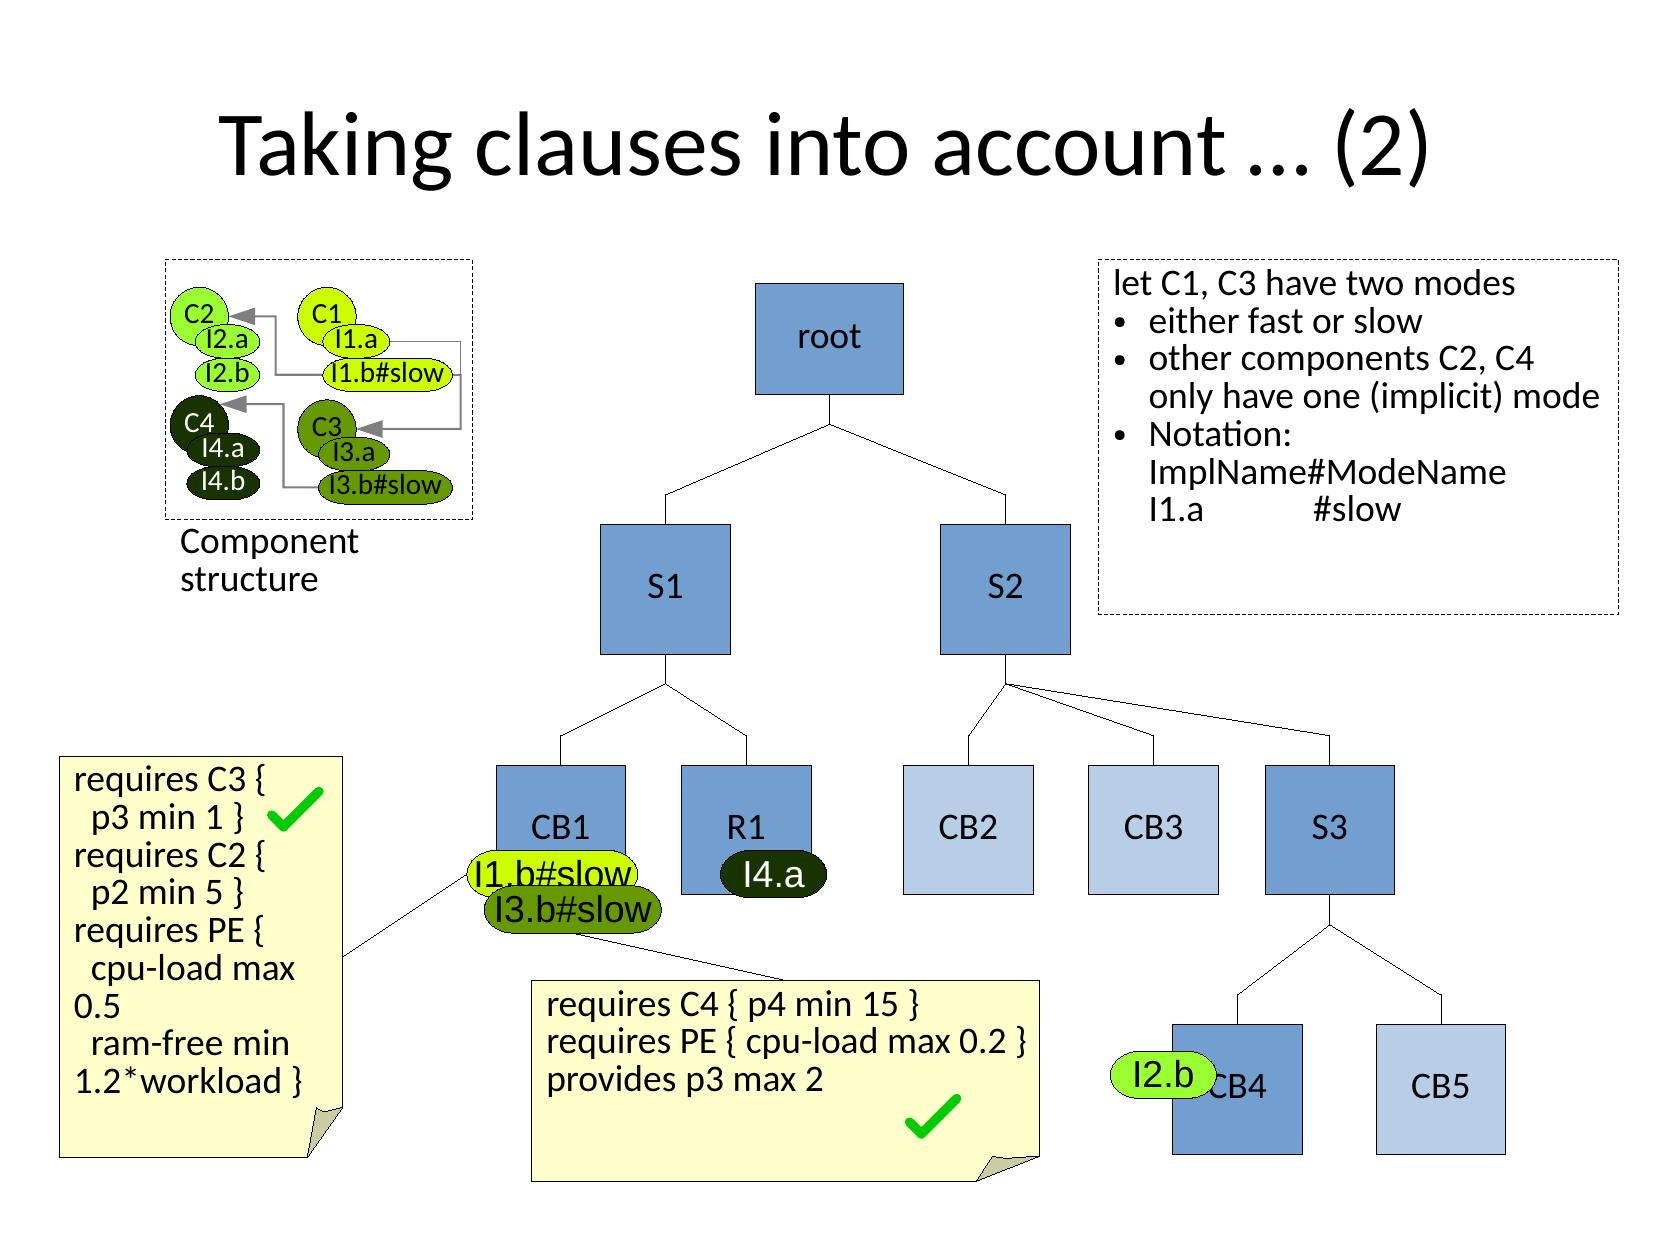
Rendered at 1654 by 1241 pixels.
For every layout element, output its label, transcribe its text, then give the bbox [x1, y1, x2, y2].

text_box CB1 [496, 765, 626, 854]
text_box I2.b [1110, 1051, 1217, 1099]
text_box I1.b#slow [322, 358, 453, 392]
text_box I3.b#slow [484, 885, 662, 934]
text_box CB4 [1172, 1024, 1303, 1155]
text_box CB3 [1088, 765, 1219, 895]
text_box CB2 [903, 765, 1034, 895]
text_box Component structure [165, 518, 375, 608]
text_box C2 [170, 287, 229, 346]
text_box I1.a [322, 324, 390, 359]
text_box C4 [170, 395, 229, 451]
text_box CB5 [1376, 1024, 1506, 1155]
text_box I4.a [186, 433, 260, 467]
text_box S1 [600, 524, 731, 655]
text_box requires C4 { p4 min 15 } requires PE { cpu-load max 0.2 } provides p3 max 2 [531, 980, 1040, 1182]
text_box I4.b [186, 466, 260, 500]
text_box I1.b#slow [466, 850, 638, 897]
text_box I4.a [720, 850, 827, 898]
text_box S2 [940, 524, 1071, 655]
text_box I2.b [195, 358, 260, 392]
text_box root [755, 283, 904, 395]
text_box R1 [681, 765, 812, 895]
text_box I3.b#slow [318, 470, 453, 505]
text_box I3.a [318, 437, 390, 471]
text_box C3 [297, 399, 357, 458]
text_box I2.a [195, 324, 260, 358]
text_box C1 [297, 287, 357, 346]
text_box let C1, C3 have two modes either fast or slow other components C2, C4 only have one (implicit) mode Notation: ImplName#ModeName I1.a #slow [1098, 259, 1619, 615]
text_box S3 [1265, 765, 1395, 895]
title Taking clauses into account … (2) [82, 49, 1571, 257]
text_box requires C3 { p3 min 1 } requires C2 { p2 min 5 } requires PE { cpu-load max 0.5 ram-free min 1.2*workload } [59, 756, 343, 1158]
